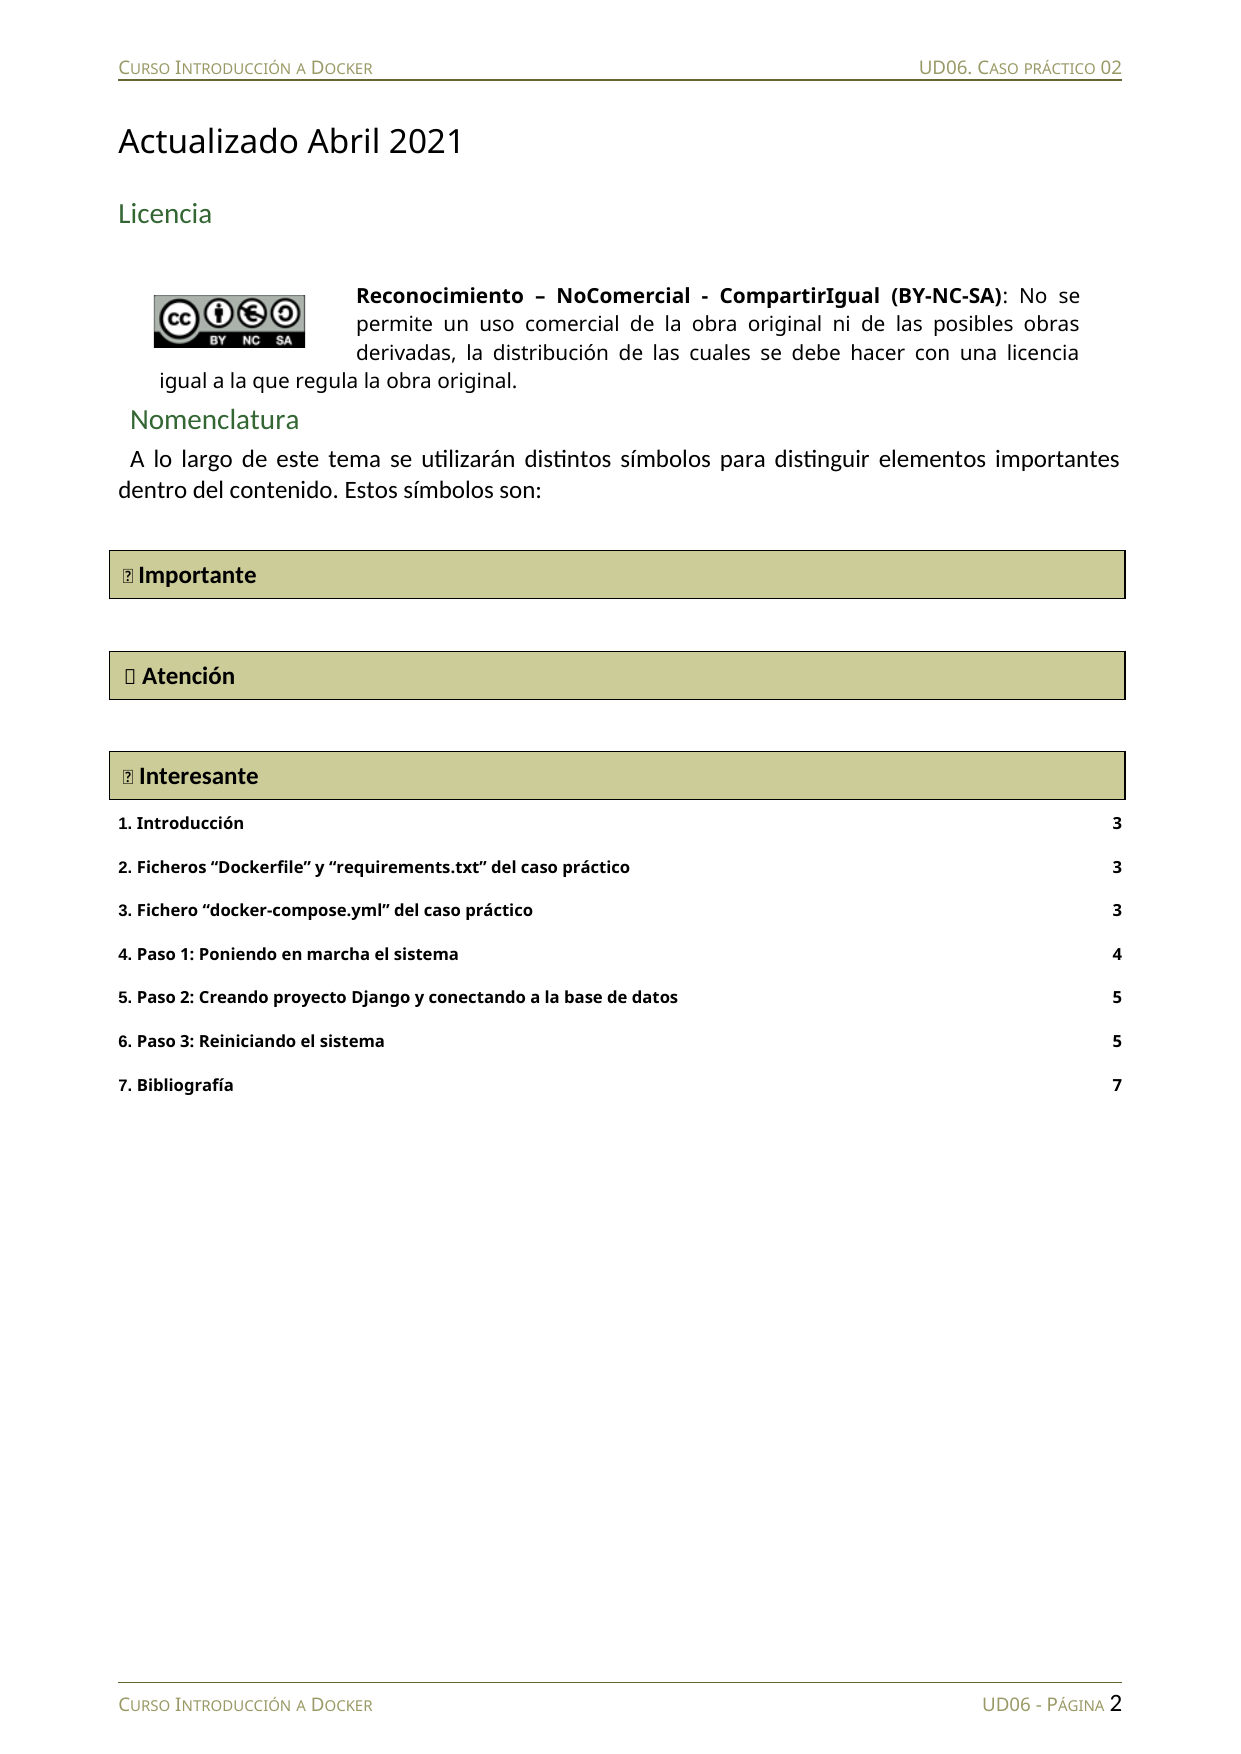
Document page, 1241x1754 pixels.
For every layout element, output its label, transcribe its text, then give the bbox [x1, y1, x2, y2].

picture [153, 295, 306, 348]
text 4. Paso 1: Poniendo en marcha el sistema 4 [118, 943, 1122, 965]
text Reconocimiento – NoComercial - CompartirIgual (BY-NC-SA): No se permite un uso comercial de la obra original ni de las posibles obras derivadas, la distribución de las cuales se debe hacer con una licencia igual a la que regula la obra original. [159, 281, 1080, 395]
text 7. Bibliografía 7 [118, 1073, 1122, 1096]
text 1. Introducción 3 [118, 812, 1122, 835]
text 2. Ficheros “Dockerfile” y “requirements.txt” del caso práctico 3 [118, 856, 1122, 878]
text 3. Fichero “docker-compose.yml” del caso práctico 3 [118, 899, 1122, 922]
text ❕ Atención [110, 652, 1124, 699]
text 💬 Interesante [110, 752, 1124, 799]
text 6. Paso 3: Reiniciando el sistema 5 [118, 1030, 1122, 1052]
text Nomenclatura [118, 401, 1122, 437]
text A lo largo de este tema se utilizarán distintos símbolos para distinguir elementos importantes dentro del contenido. Estos símbolos son: [118, 443, 1122, 504]
text Actualizado Abril 2021 [118, 118, 1122, 163]
text 5. Paso 2: Creando proyecto Django y conectando a la base de datos 5 [118, 986, 1122, 1009]
text 📖 Importante [110, 551, 1124, 598]
text Licencia [118, 196, 1122, 231]
